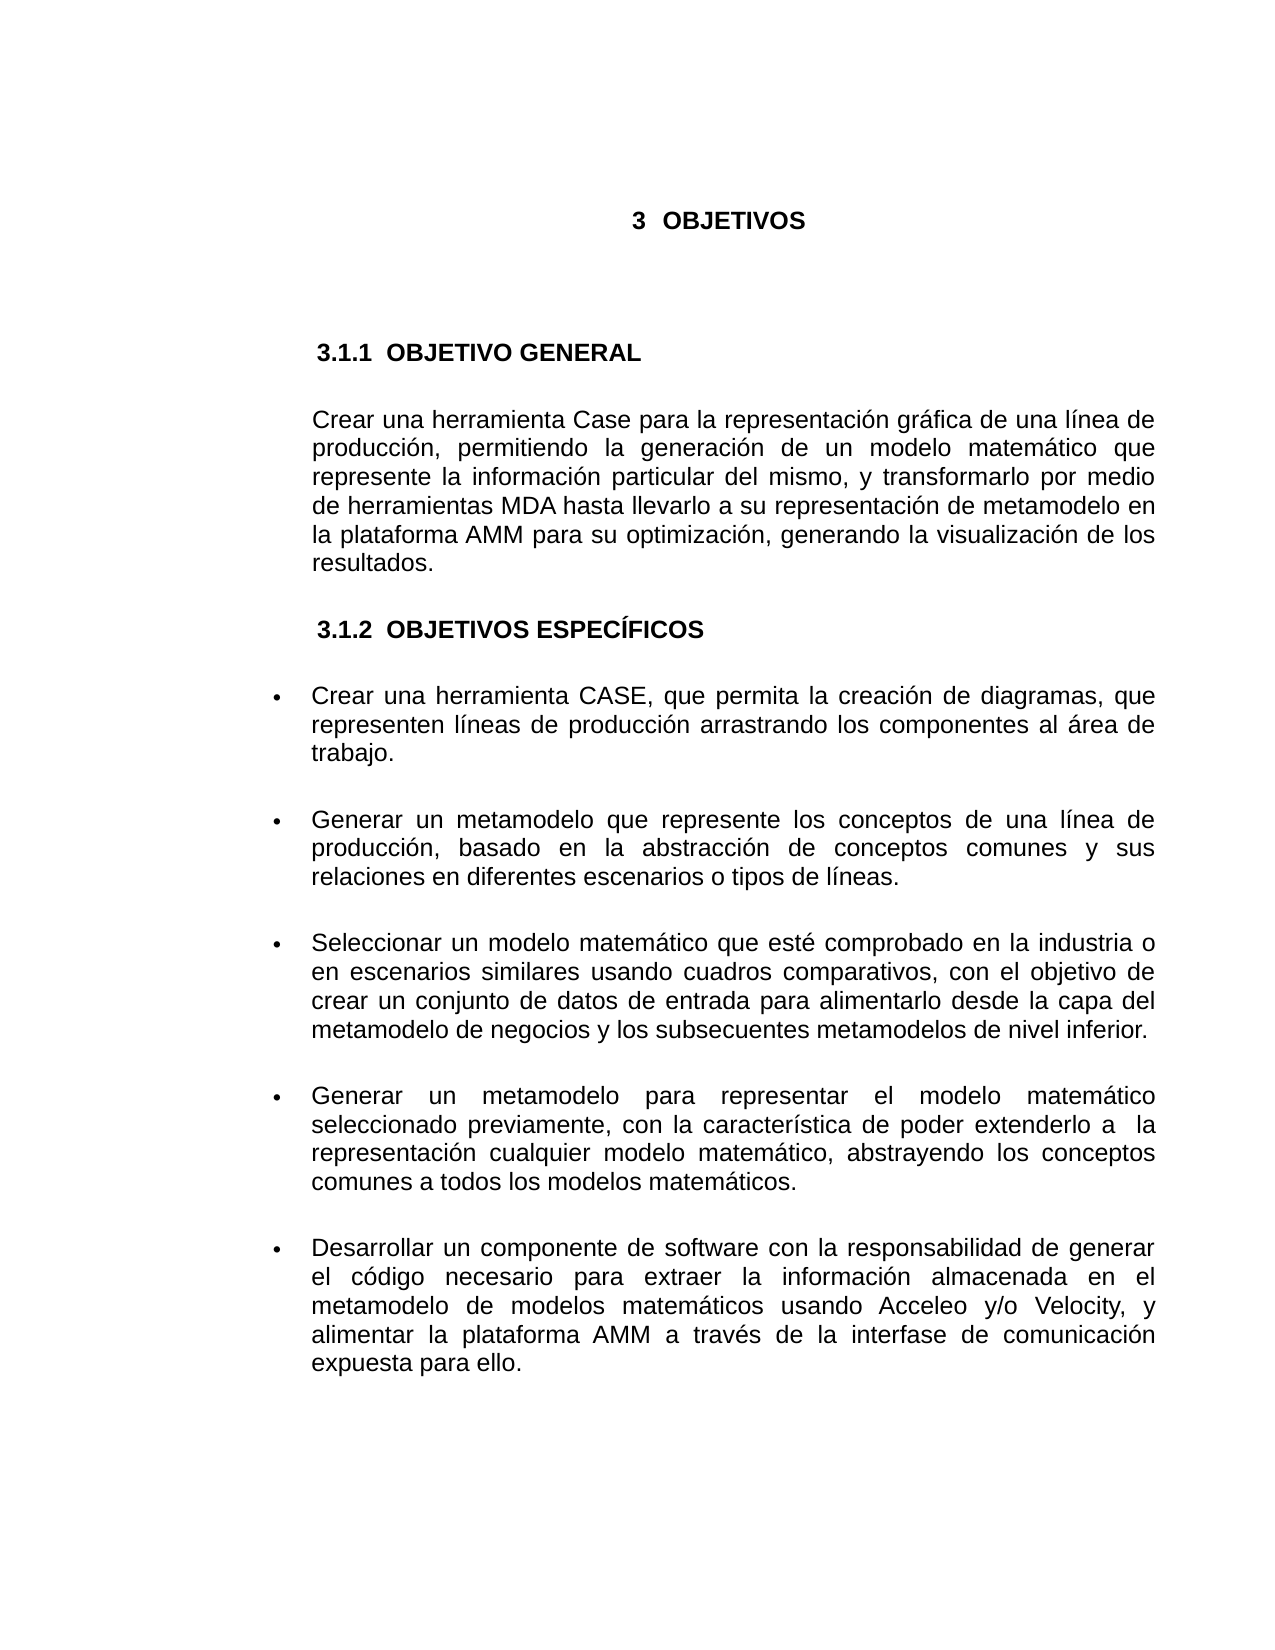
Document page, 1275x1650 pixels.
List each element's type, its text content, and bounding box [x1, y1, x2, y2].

subtitle OBJETIVO GENERAL [236, 338, 1157, 367]
text Crear una herramienta Case para la representación gráfica de una línea de producción, permitiendo la generación de un modelo matemático que represente la información particular del mismo, y transformarlo por medio de herramientas MDA hasta llevarlo a su representación de metamodelo en la plataforma AMM para su optimización, generando la visualización de los resultados. [312, 405, 1157, 577]
subtitle OBJETIVOS Específicos [310, 615, 1157, 643]
subtitle OBJETIVOS [274, 206, 1157, 235]
list Desarrollar un componente de software con la responsabilidad de generar el código necesario para extraer la información almacenada en el metamodelo de modelos matemáticos usando Acceleo y/o Velocity, y alimentar la plataforma AMM a través de la interfase de comunicación expuesta para ello. [274, 1233, 1157, 1377]
list Generar un metamodelo que represente los conceptos de una línea de producción, basado en la abstracción de conceptos comunes y sus relaciones en diferentes escenarios o tipos de líneas. [274, 805, 1157, 891]
list Generar un metamodelo para representar el modelo matemático seleccionado previamente, con la característica de poder extenderlo a la representación cualquier modelo matemático, abstrayendo los conceptos comunes a todos los modelos matemáticos. [274, 1081, 1157, 1196]
list Seleccionar un modelo matemático que esté comprobado en la industria o en escenarios similares usando cuadros comparativos, con el objetivo de crear un conjunto de datos de entrada para alimentarlo desde la capa del metamodelo de negocios y los subsecuentes metamodelos de nivel inferior. [274, 928, 1157, 1043]
list Crear una herramienta CASE, que permita la creación de diagramas, que representen líneas de producción arrastrando los componentes al área de trabajo. [274, 681, 1157, 767]
